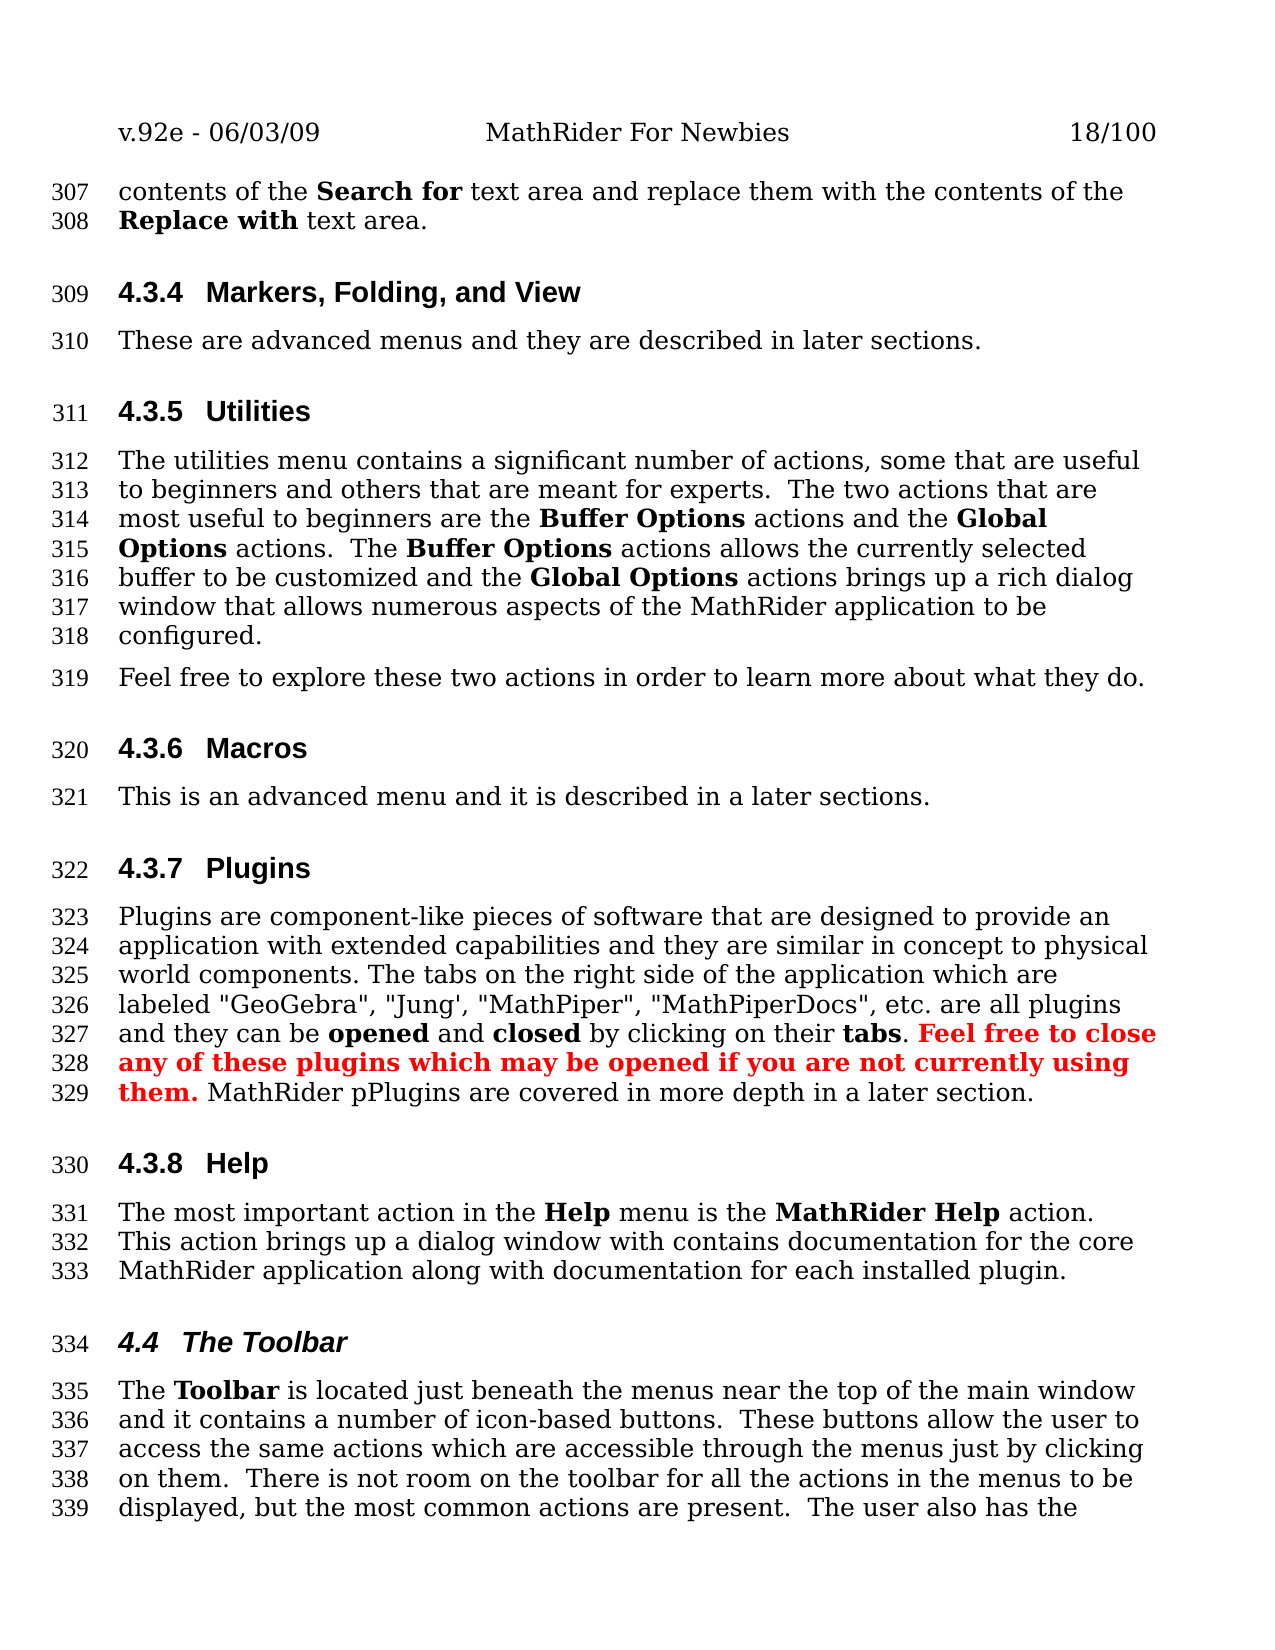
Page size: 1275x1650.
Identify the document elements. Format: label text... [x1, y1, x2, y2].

text contents of the Search for text area and replace them with the contents of the Replace with text area. [118, 177, 1157, 236]
text The utilities menu contains a significant number of actions, some that are useful to beginners and others that are meant for experts. The two actions that are most useful to beginners are the Buffer Options actions and the Global Options actions. The Buffer Options actions allows the currently selected buffer to be customized and the Global Options actions brings up a rich dialog window that allows numerous aspects of the MathRider application to be configured. [118, 446, 1157, 651]
text This is an advanced menu and it is described in a later sections. [118, 783, 1157, 812]
text The most important action in the Help menu is the MathRider Help action. This action brings up a dialog window with contains documentation for the core MathRider application along with documentation for each installed plugin. [118, 1198, 1157, 1286]
subtitle The Toolbar [118, 1324, 1157, 1358]
text These are advanced menus and they are described in later sections. [118, 326, 1157, 355]
subtitle Markers, Folding, and View [118, 274, 1157, 308]
subtitle Plugins [118, 851, 1157, 884]
subtitle Help [118, 1146, 1157, 1180]
text The Toolbar is located just beneath the menus near the top of the main window and it contains a number of icon-based buttons. These buttons allow the user to access the same actions which are accessible through the menus just by clicking on them. There is not room on the toolbar for all the actions in the menus to be displayed, but the most common actions are present. The user also has the [118, 1376, 1157, 1522]
subtitle Macros [118, 731, 1157, 764]
text Feel free to explore these two actions in order to learn more about what they do. [118, 663, 1157, 692]
text Plugins are component-like pieces of software that are designed to provide an application with extended capabilities and they are similar in concept to physical world components. The tabs on the right side of the application which are labeled "GeoGebra", "Jung', "MathPiper", "MathPiperDocs", etc. are all plugins and they can be opened and closed by clicking on their tabs. Feel free to close any of these plugins which may be opened if you are not currently using them. MathRider pPlugins are covered in more depth in a later section. [118, 902, 1157, 1107]
subtitle Utilities [118, 394, 1157, 428]
